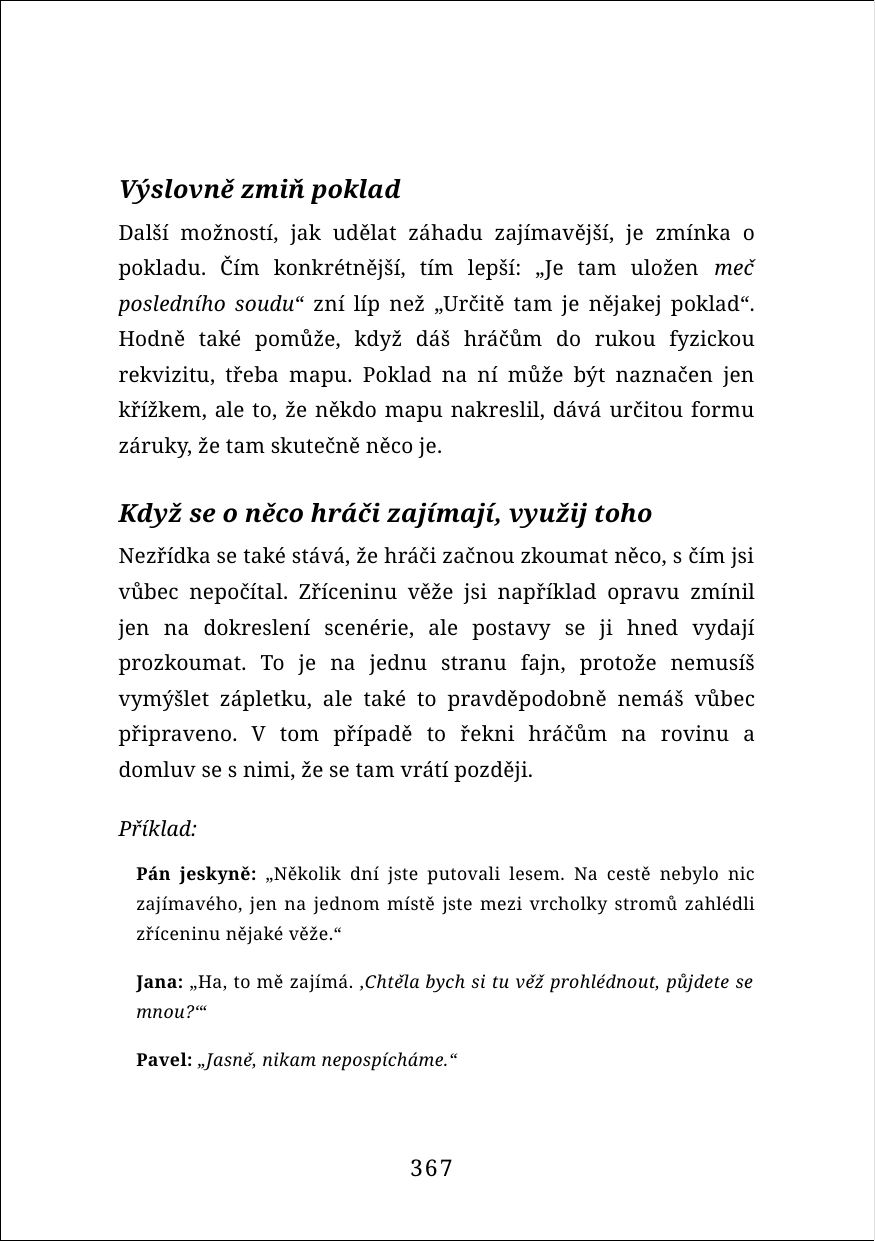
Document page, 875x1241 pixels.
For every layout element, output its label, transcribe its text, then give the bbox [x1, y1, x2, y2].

text Příklad: [118, 814, 756, 842]
text Pavel: „Jasně, nikam nepospícháme.“ [136, 1048, 756, 1072]
text Jana: „Ha, to mě zajímá. ‚Chtěla bych si tu věž prohlédnout, půjdete se mnou?‘“ [136, 969, 756, 1024]
text Pán jeskyně: „Několik dní jste putovali lesem. Na cestě nebylo nic zajímavého, jen na jednom místě jste mezi vrcholky stromů zahlédli zříceninu nějaké věže.“ [136, 861, 756, 946]
subtitle Když se o něco hráči zajímají, využij toho [118, 496, 756, 530]
text Další možností, jak udělat záhadu zajímavější, je zmínka o pokladu. Čím konkrétnější, tím lepší: „Je tam uložen meč posledního soudu“ zní líp než „Určitě tam je nějakej poklad“. Hodně také pomůže, když dáš hráčům do rukou fyzickou rekvizitu, třeba mapu. Poklad na ní může být naznačen jen křížkem, ale to, že někdo mapu nakreslil, dává určitou formu záruky, že tam skutečně něco je. [118, 218, 756, 459]
text Nezřídka se také stává, že hráči začnou zkoumat něco, s čím jsi vůbec nepočítal. Zříceninu věže jsi například opravu zmínil jen na dokreslení scenérie, ale postavy se ji hned vydají prozkoumat. To je na jednu stranu fajn, protože nemusíš vymýšlet zápletku, ale také to pravděpodobně nemáš vůbec připraveno. V tom případě to řekni hráčům na rovinu a domluv se s nimi, že se tam vrátí později. [118, 542, 756, 783]
subtitle Výslovně zmiň poklad [118, 172, 756, 206]
